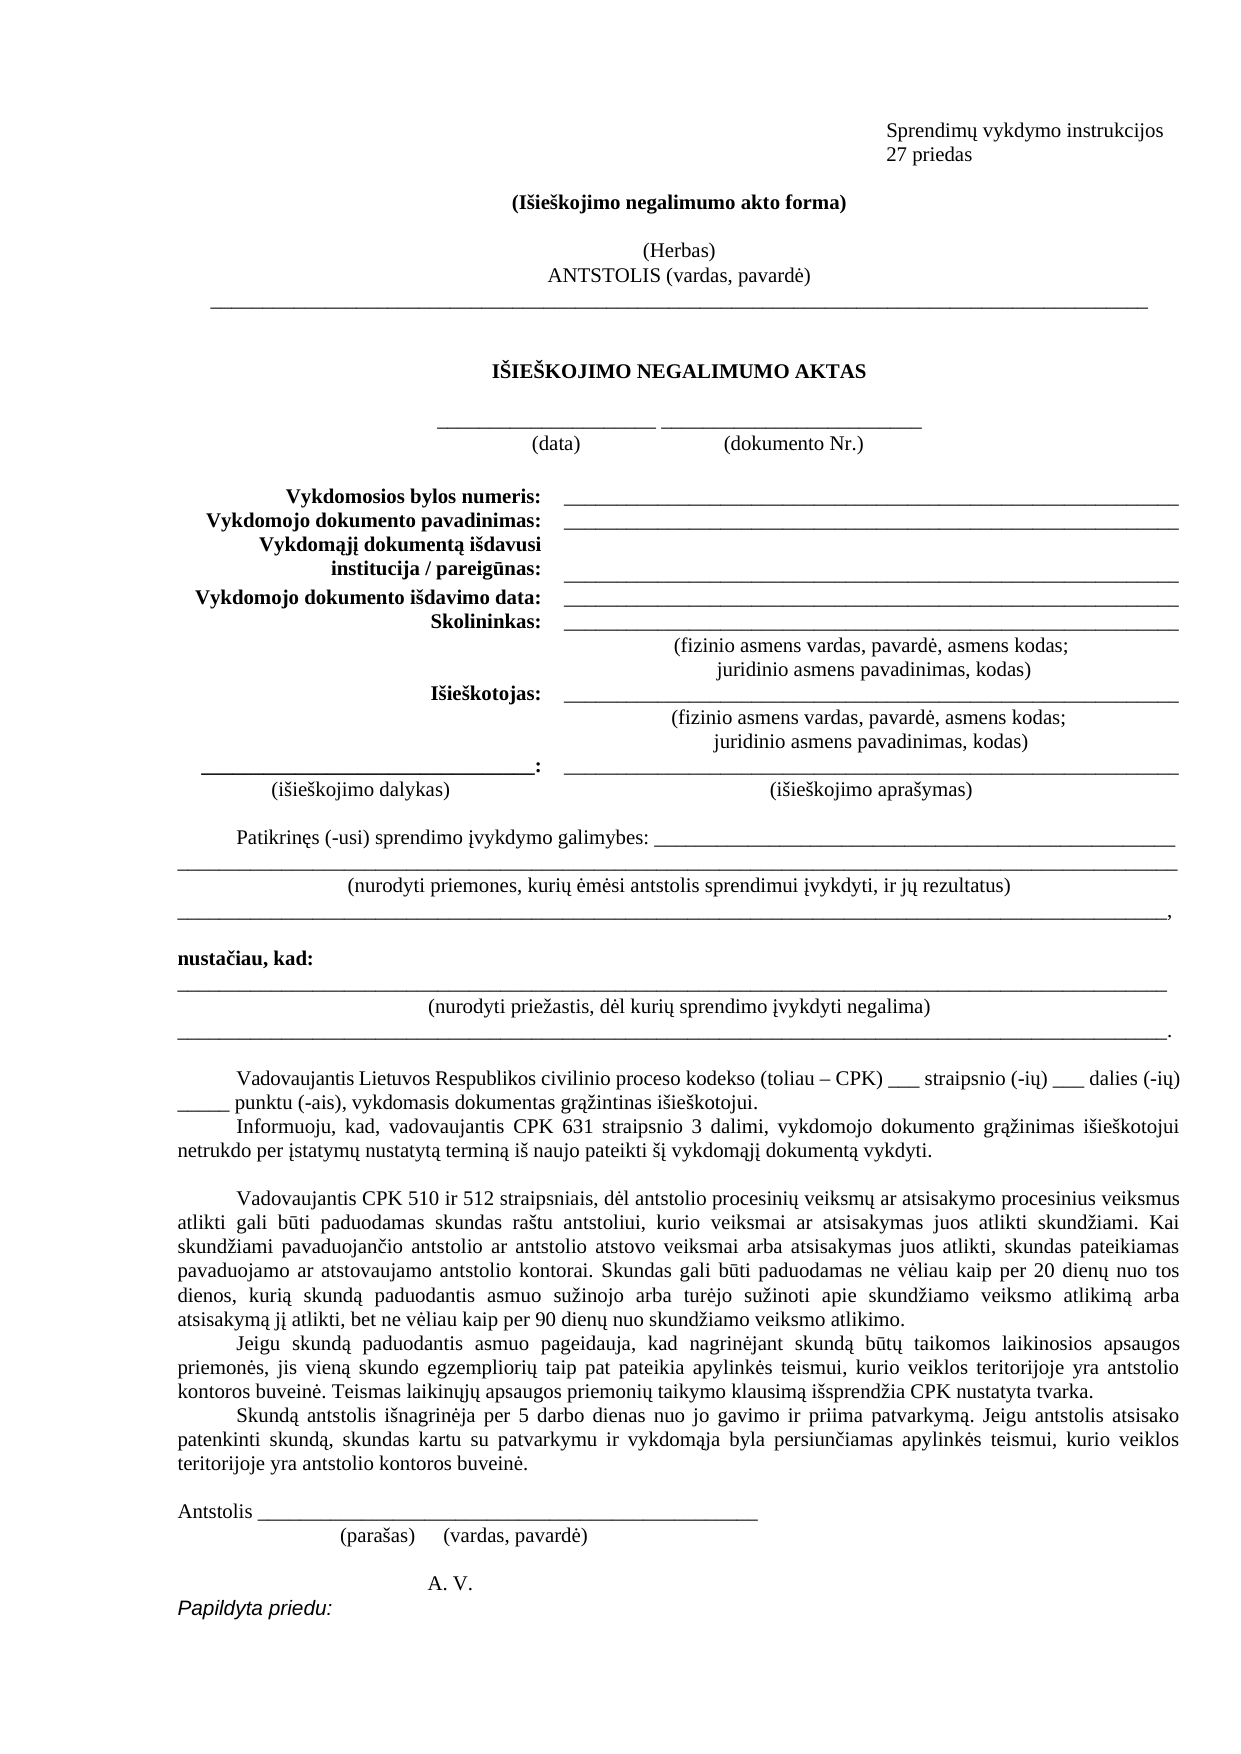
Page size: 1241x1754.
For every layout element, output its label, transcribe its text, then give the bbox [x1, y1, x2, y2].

table_cell ___________________________________________________________ (fizinio asmens vardas, pavardė, asmens kodas; juridinio asmens pavadinimas, kodas) [553, 681, 1190, 753]
table_cell ________________________________: (išieškojimo dalykas) [169, 753, 553, 801]
text ANTSTOLIS (vardas, pavardė) [177, 262, 1181, 287]
text Skundą antstolis išnagrinėja per 5 darbo dienas nuo jo gavimo ir priima patvarkymą. Jeigu antstolis atsisako patenkinti skundą, skundas kartu su patvarkymu ir vykdomąja byla persiunčiamas apylinkės teismui, kurio veiklos teritorijoje yra antstolio kontoros buveinė. [177, 1403, 1181, 1475]
table_cell Vykdomąjį dokumentą išdavusi institucija / pareigūnas: [169, 532, 553, 585]
text (nurodyti priemones, kurių ėmėsi antstolis sprendimui įvykdyti, ir jų rezultatus) [177, 873, 1181, 897]
table_cell ___________________________________________________________ (išieškojimo aprašymas) [553, 753, 1190, 801]
text _______________________________________________________________________________________________. [177, 1018, 1181, 1042]
text Informuoju, kad, vadovaujantis CPK 631 straipsnio 3 dalimi, vykdomojo dokumento grąžinimas išieškotojui netrukdo per įstatymų nustatytą terminą iš naujo pateikti šį vykdomąjį dokumentą vykdyti. [177, 1114, 1181, 1162]
text 27 priedas [177, 142, 1181, 166]
table_cell Vykdomojo dokumento išdavimo data: [169, 585, 553, 609]
text Sprendimų vykdymo instrukcijos [177, 118, 1181, 142]
text (parašas) (vardas, pavardė) [340, 1523, 1181, 1547]
text Išieškojimo negalimumo aktas [177, 359, 1181, 383]
text ________________________________________________________________________________________________ [177, 849, 1181, 873]
text (Herbas) [177, 238, 1181, 262]
text Vadovaujantis CPK 510 ir 512 straipsniais, dėl antstolio procesinių veiksmų ar atsisakymo procesinius veiksmus atlikti gali būti paduodamas skundas raštu antstoliui, kurio veiksmai ar atsisakymas juos atlikti skundžiami. Kai skundžiami pavaduojančio antstolio ar antstolio atstovo veiksmai arba atsisakymas juos atlikti, skundas pateikiamas pavaduojamo ar atstovaujamo antstolio kontorai. Skundas gali būti paduodamas ne vėliau kaip per 20 dienų nuo tos dienos, kurią skundą paduodantis asmuo sužinojo arba turėjo sužinoti apie skundžiamo veiksmo atlikimą arba atsisakymą jį atlikti, bet ne vėliau kaip per 90 dienų nuo skundžiamo veiksmo atlikimo. [177, 1186, 1181, 1331]
table_header Vykdomosios bylos numeris: [169, 484, 553, 508]
text (data) (dokumento Nr.) [177, 431, 1181, 455]
text A. V. [427, 1571, 1181, 1595]
text Antstolis ________________________________________________ [177, 1499, 1181, 1523]
table_cell ___________________________________________________________ (fizinio asmens vardas, pavardė, asmens kodas; juridinio asmens pavadinimas, kodas) [553, 609, 1190, 681]
text Jeigu skundą paduodantis asmuo pageidauja, kad nagrinėjant skundą būtų taikomos laikinosios apsaugos priemonės, jis vieną skundo egzempliorių taip pat pateikia apylinkės teismui, kurio veiklos teritorijoje yra antstolio kontoros buveinė. Teismas laikinųjų apsaugos priemonių taikymo klausimą išsprendžia CPK nustatyta tvarka. [177, 1331, 1181, 1403]
table_cell ___________________________________________________________ [553, 532, 1190, 585]
text _______________________________________________________________________________________________ [177, 970, 1181, 994]
table_cell ___________________________________________________________ [553, 508, 1190, 532]
table_cell Skolininkas: [169, 609, 553, 681]
table_cell Vykdomojo dokumento pavadinimas: [169, 508, 553, 532]
text _______________________________________________________________________________________________, [177, 897, 1181, 922]
table_header ___________________________________________________________ [553, 484, 1190, 508]
text __________________________________________________________________________________________ [177, 287, 1181, 311]
text (Išieškojimo negalimumo akto forma) [177, 190, 1181, 214]
text nustačiau, kad: [177, 946, 1181, 970]
text (nurodyti priežastis, dėl kurių sprendimo įvykdyti negalima) [177, 994, 1181, 1018]
text Vadovaujantis Lietuvos Respublikos civilinio proceso kodekso (toliau – CPK) ___ straipsnio (-ių) ___ dalies (-ių) _____ punktu (-ais), vykdomasis dokumentas grąžintinas išieškotojui. [177, 1066, 1181, 1114]
table_cell ___________________________________________________________ [553, 585, 1190, 609]
table_cell Išieškotojas: [169, 681, 553, 753]
text _____________________ _________________________ [177, 407, 1181, 431]
text Papildyta priedu: [177, 1595, 1181, 1619]
text Patikrinęs (-usi) sprendimo įvykdymo galimybes: __________________________________________________ [177, 825, 1181, 849]
